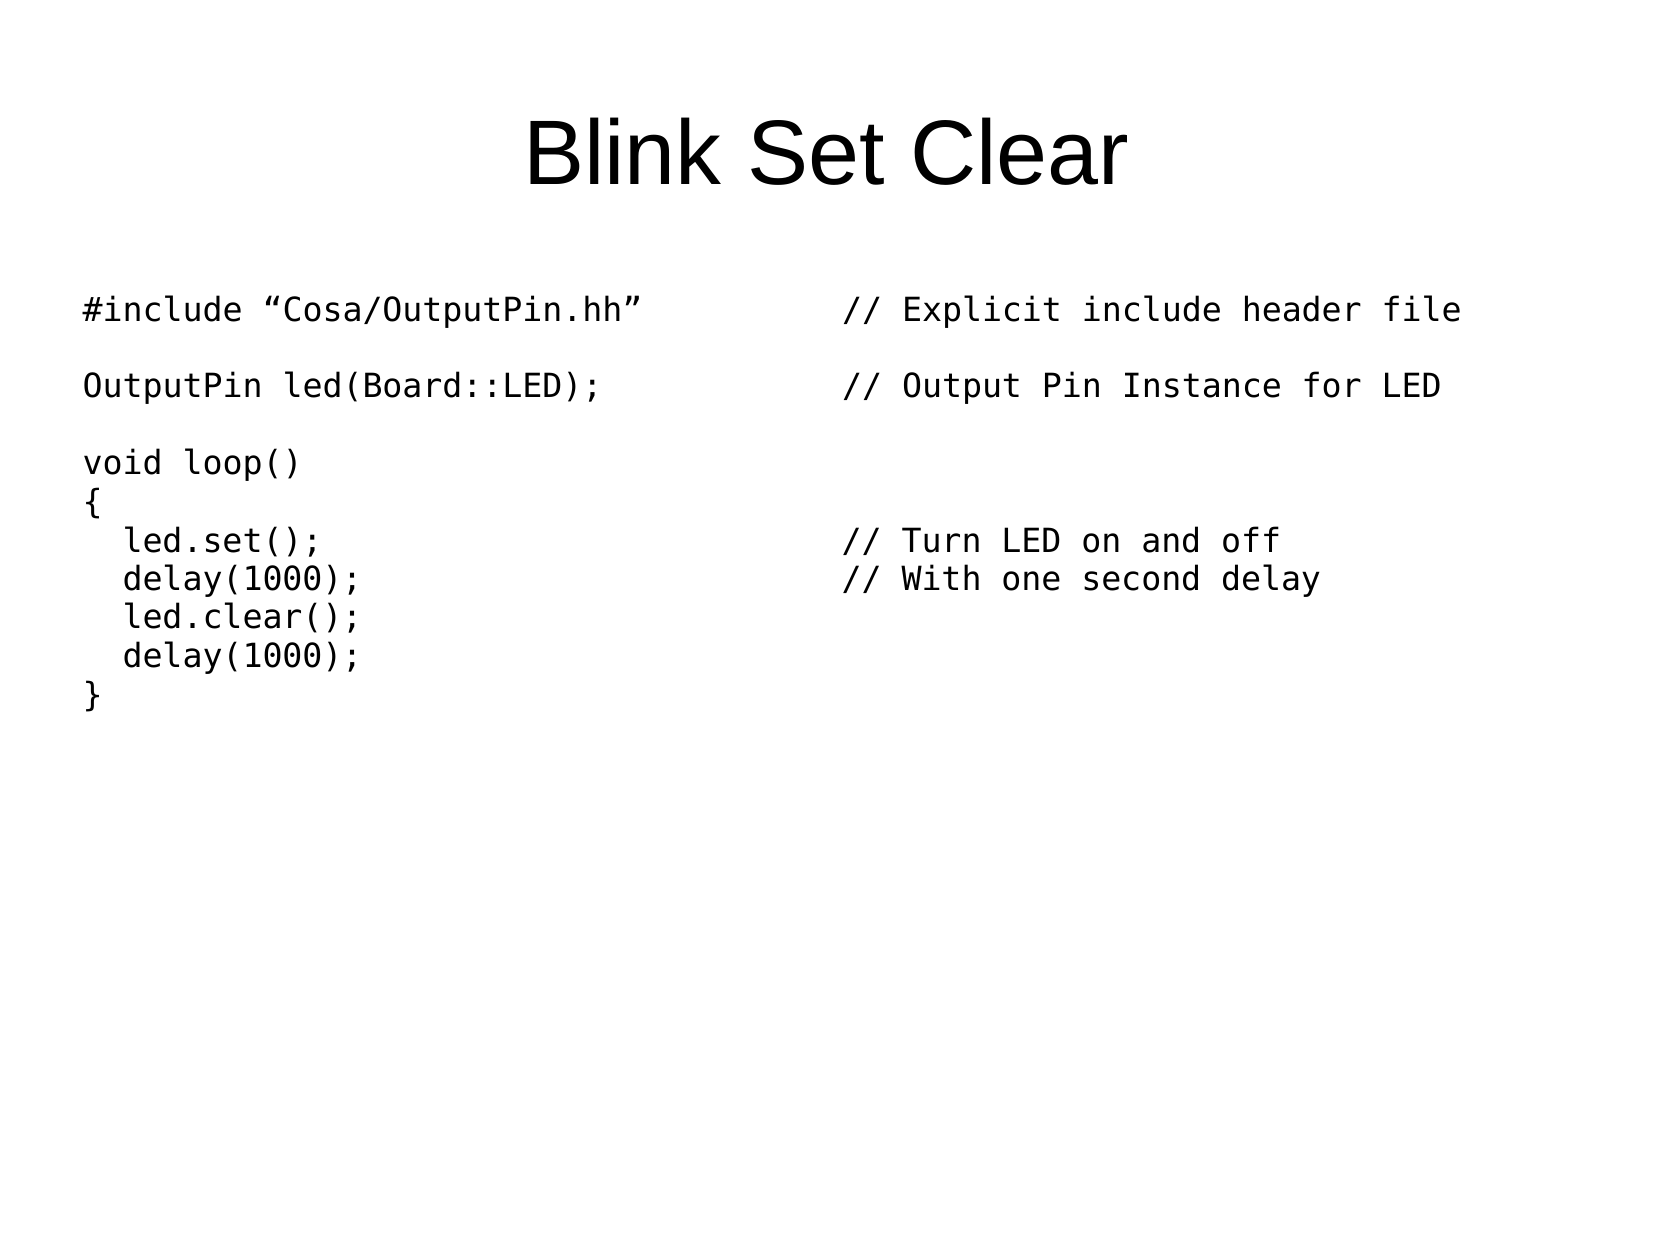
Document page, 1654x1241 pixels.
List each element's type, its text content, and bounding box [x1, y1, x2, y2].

title Blink Set Clear [82, 49, 1571, 257]
list #include “Cosa/OutputPin.hh” // Explicit include header file OutputPin led(Board::LED); // Output Pin Instance for LED void loop() { led.set(); // Turn LED on and off delay(1000); // With one second delay led.clear(); delay(1000); } [82, 290, 1571, 1010]
